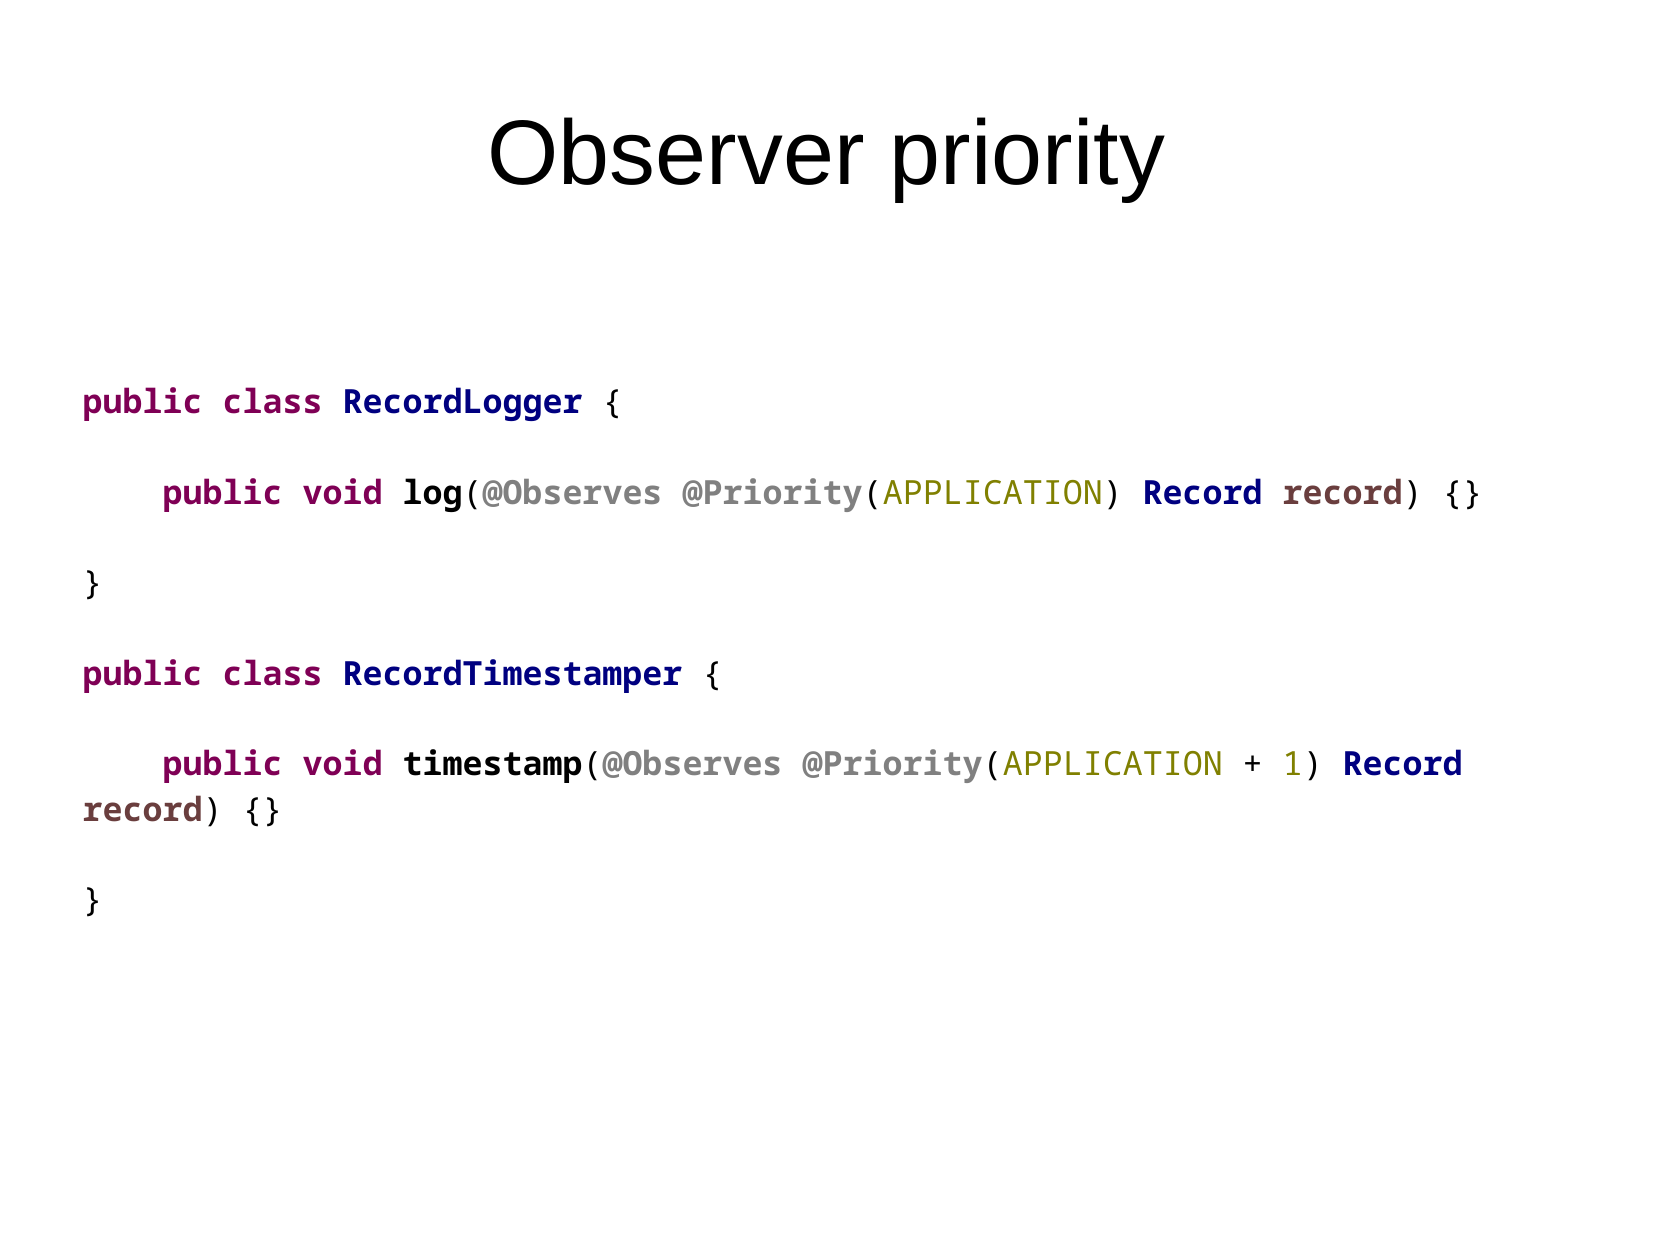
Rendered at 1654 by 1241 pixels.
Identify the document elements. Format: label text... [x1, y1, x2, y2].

title Observer priority [82, 49, 1571, 257]
list public class RecordLogger { public void log(@Observes @Priority(APPLICATION) Record record) {} } public class RecordTimestamper { public void timestamp(@Observes @Priority(APPLICATION + 1) Record record) {} } [82, 290, 1571, 1010]
